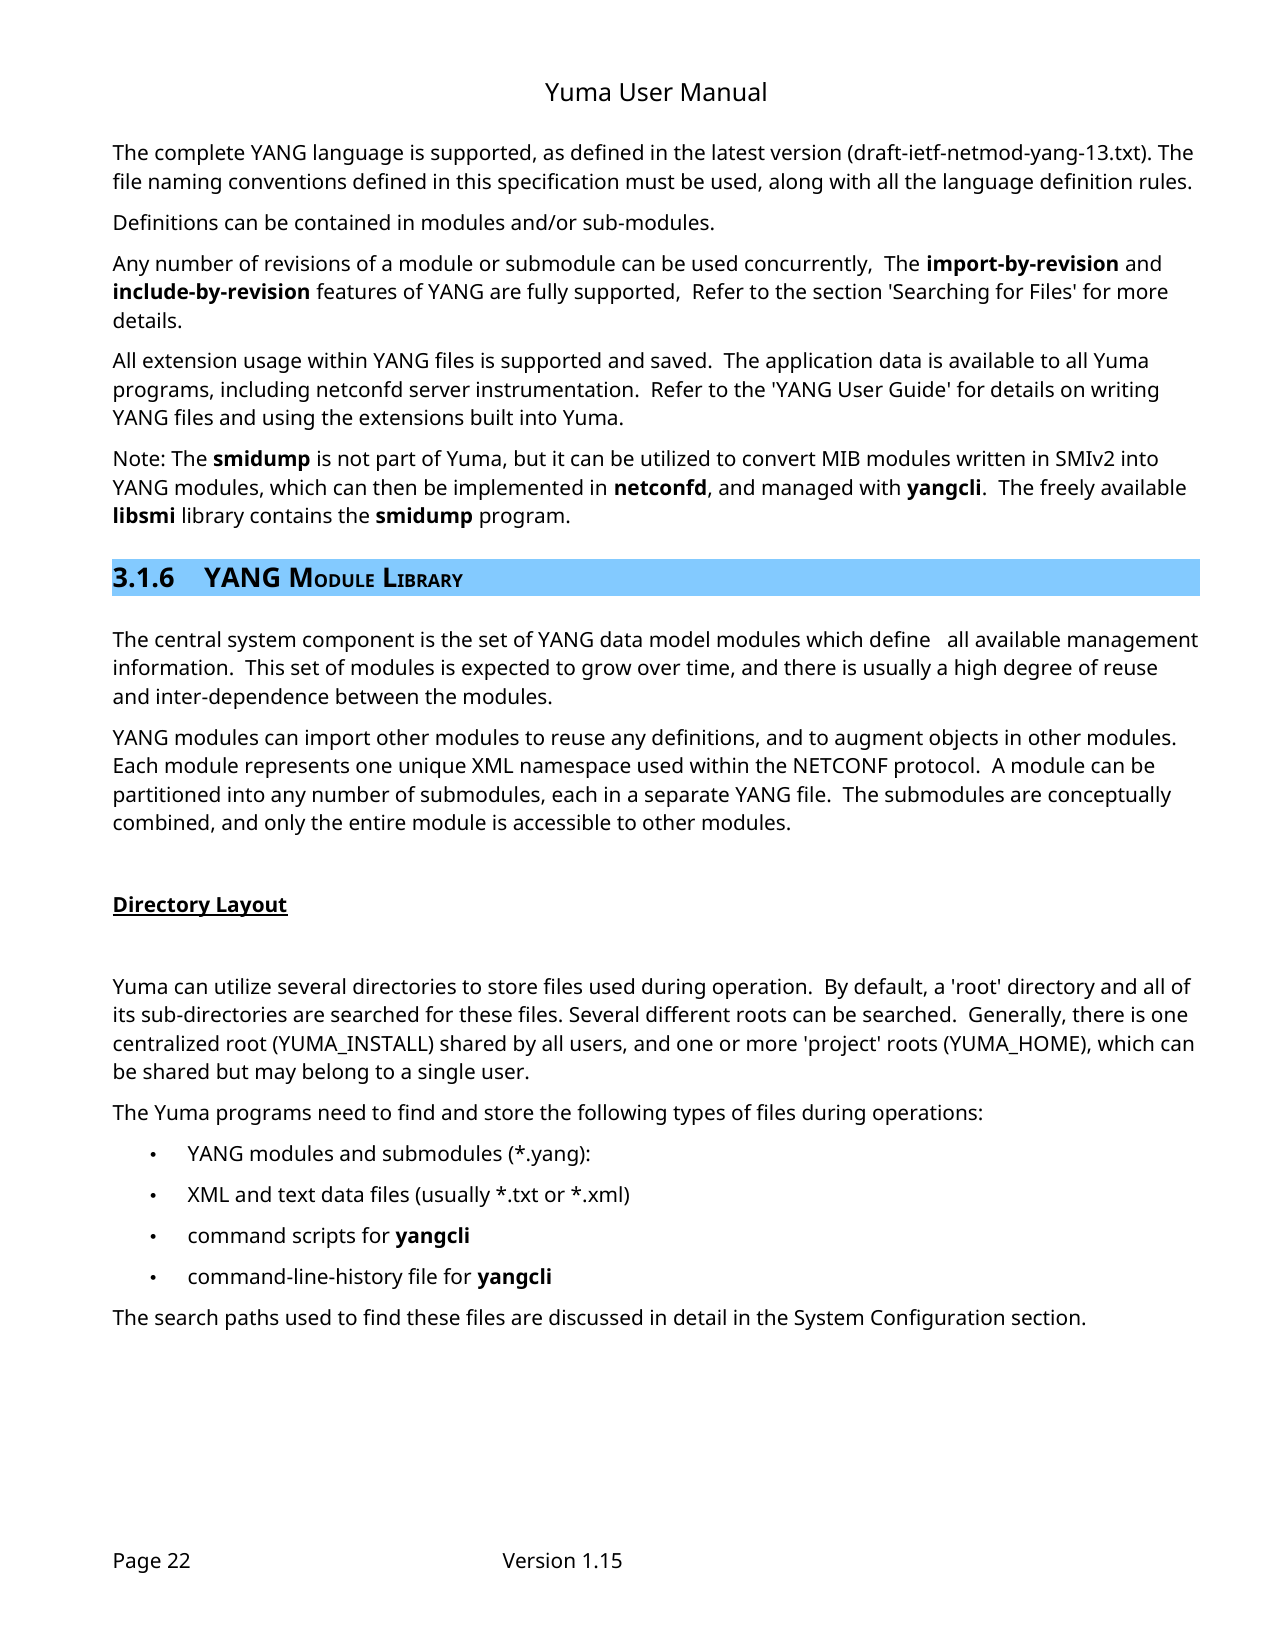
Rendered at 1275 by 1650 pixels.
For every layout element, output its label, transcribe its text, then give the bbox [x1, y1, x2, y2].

subtitle YANG Module Library [112, 559, 1200, 596]
list XML and text data files (usually *.txt or *.xml) [150, 1180, 1200, 1208]
text Yuma can utilize several directories to store files used during operation. By default, a 'root' directory and all of its sub-directories are searched for these files. Several different roots can be searched. Generally, there is one centralized root (YUMA_INSTALL) shared by all users, and one or more 'project' roots (YUMA_HOME), which can be shared but may belong to a single user. [112, 972, 1200, 1086]
list command-line-history file for yangcli [150, 1262, 1200, 1290]
text The search paths used to find these files are discussed in detail in the System Configuration section. [112, 1303, 1200, 1331]
text Any number of revisions of a module or submodule can be used concurrently, The import-by-revision and include-by-revision features of YANG are fully supported, Refer to the section 'Searching for Files' for more details. [112, 249, 1200, 334]
text The complete YANG language is supported, as defined in the latest version (draft-ietf-netmod-yang-13.txt). The file naming conventions defined in this specification must be used, along with all the language definition rules. [112, 138, 1200, 195]
text Note: The smidump is not part of Yuma, but it can be utilized to convert MIB modules written in SMIv2 into YANG modules, which can then be implemented in netconfd, and managed with yangcli. The freely available libsmi library contains the smidump program. [112, 444, 1200, 530]
list command scripts for yangcli [150, 1221, 1200, 1249]
text Directory Layout [112, 890, 1200, 918]
text Definitions can be contained in modules and/or sub-modules. [112, 208, 1200, 236]
text The Yuma programs need to find and store the following types of files during operations: [112, 1098, 1200, 1127]
text YANG modules can import other modules to reuse any definitions, and to augment objects in other modules. Each module represents one unique XML namespace used within the NETCONF protocol. A module can be partitioned into any number of submodules, each in a separate YANG file. The submodules are conceptually combined, and only the entire module is accessible to other modules. [112, 723, 1200, 837]
text All extension usage within YANG files is supported and saved. The application data is available to all Yuma programs, including netconfd server instrumentation. Refer to the 'YANG User Guide' for details on writing YANG files and using the extensions built into Yuma. [112, 347, 1200, 432]
list YANG modules and submodules (*.yang): [150, 1139, 1200, 1167]
text The central system component is the set of YANG data model modules which define all available management information. This set of modules is expected to grow over time, and there is usually a high degree of reuse and inter-dependence between the modules. [112, 625, 1200, 710]
